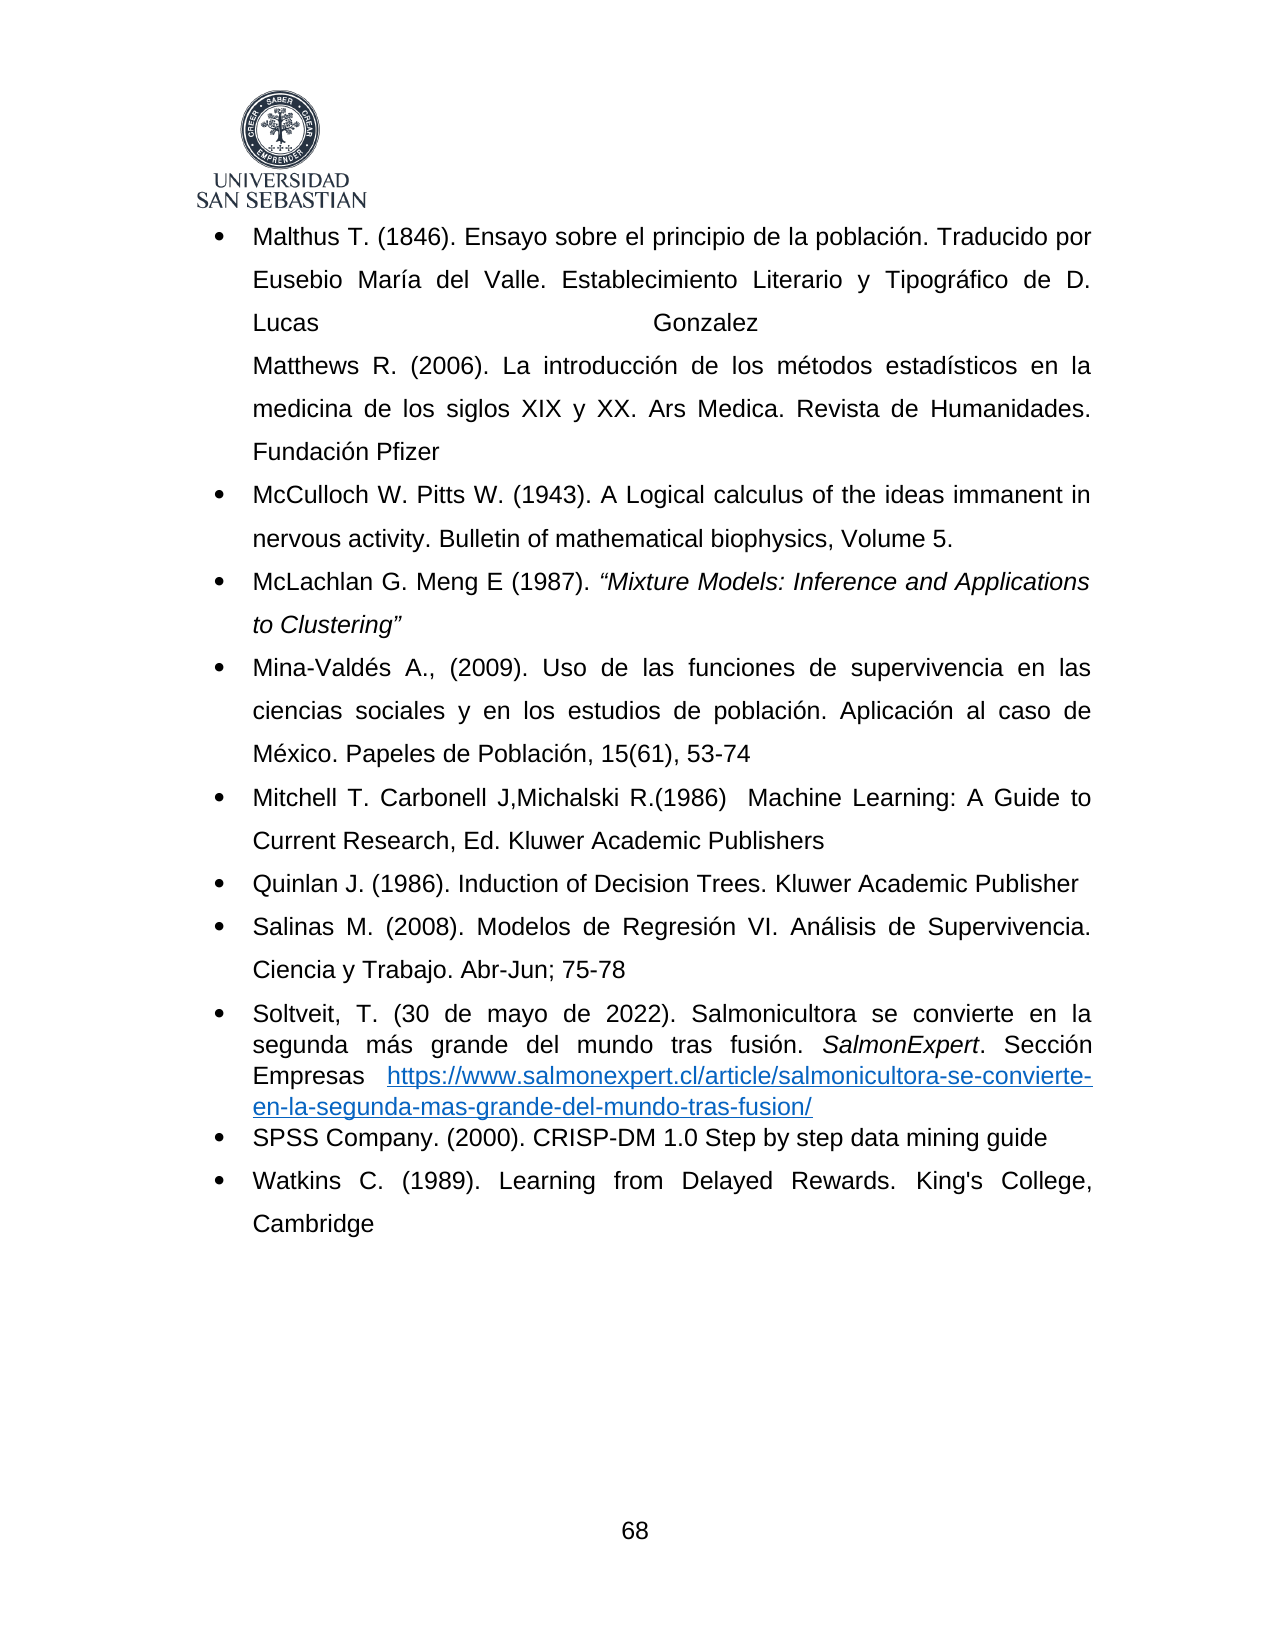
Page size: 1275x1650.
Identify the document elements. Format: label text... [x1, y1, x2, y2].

list Watkins C. (1989). Learning from Delayed Rewards. King's College, Cambridge [215, 1166, 1093, 1238]
list Quinlan J. (1986). Induction of Decision Trees. Kluwer Academic Publisher [215, 869, 1093, 898]
list SPSS Company. (2000). CRISP-DM 1.0 Step by step data mining guide [215, 1123, 1093, 1152]
list Malthus T. (1846). Ensayo sobre el principio de la población. Traducido por Eusebio María del Valle. Establecimiento Literario y Tipográfico de D. Lucas Gonzalez Matthews R. (2006). La introducción de los métodos estadísticos en la medicina de los siglos XIX y XX. Ars Medica. Revista de Humanidades. Fundación Pfizer [215, 222, 1093, 466]
list Mina-Valdés A., (2009). Uso de las funciones de supervivencia en las ciencias sociales y en los estudios de población. Aplicación al caso de México. Papeles de Población, 15(61), 53-74 [215, 653, 1093, 768]
picture [177, 76, 387, 222]
list McCulloch W. Pitts W. (1943). A Logical calculus of the ideas immanent in nervous activity. Bulletin of mathematical biophysics, Volume 5. [215, 480, 1093, 552]
list Soltveit, T. (30 de mayo de 2022). Salmonicultora se convierte en la segunda más grande del mundo tras fusión. SalmonExpert. Sección Empresas https://www.salmonexpert.cl/article/salmonicultora-se-convierte-en-la-segunda-mas-grande-del-mundo-tras-fusion/ [215, 998, 1093, 1121]
list Mitchell T. Carbonell J,Michalski R.(1986) Machine Learning: A Guide to Current Research, Ed. Kluwer Academic Publishers [215, 783, 1093, 854]
list Salinas M. (2008). Modelos de Regresión VI. Análisis de Supervivencia. Ciencia y Trabajo. Abr-Jun; 75-78 [215, 912, 1093, 984]
list McLachlan G. Meng E (1987). “Mixture Models: Inference and Applications to Clustering” [215, 567, 1093, 639]
